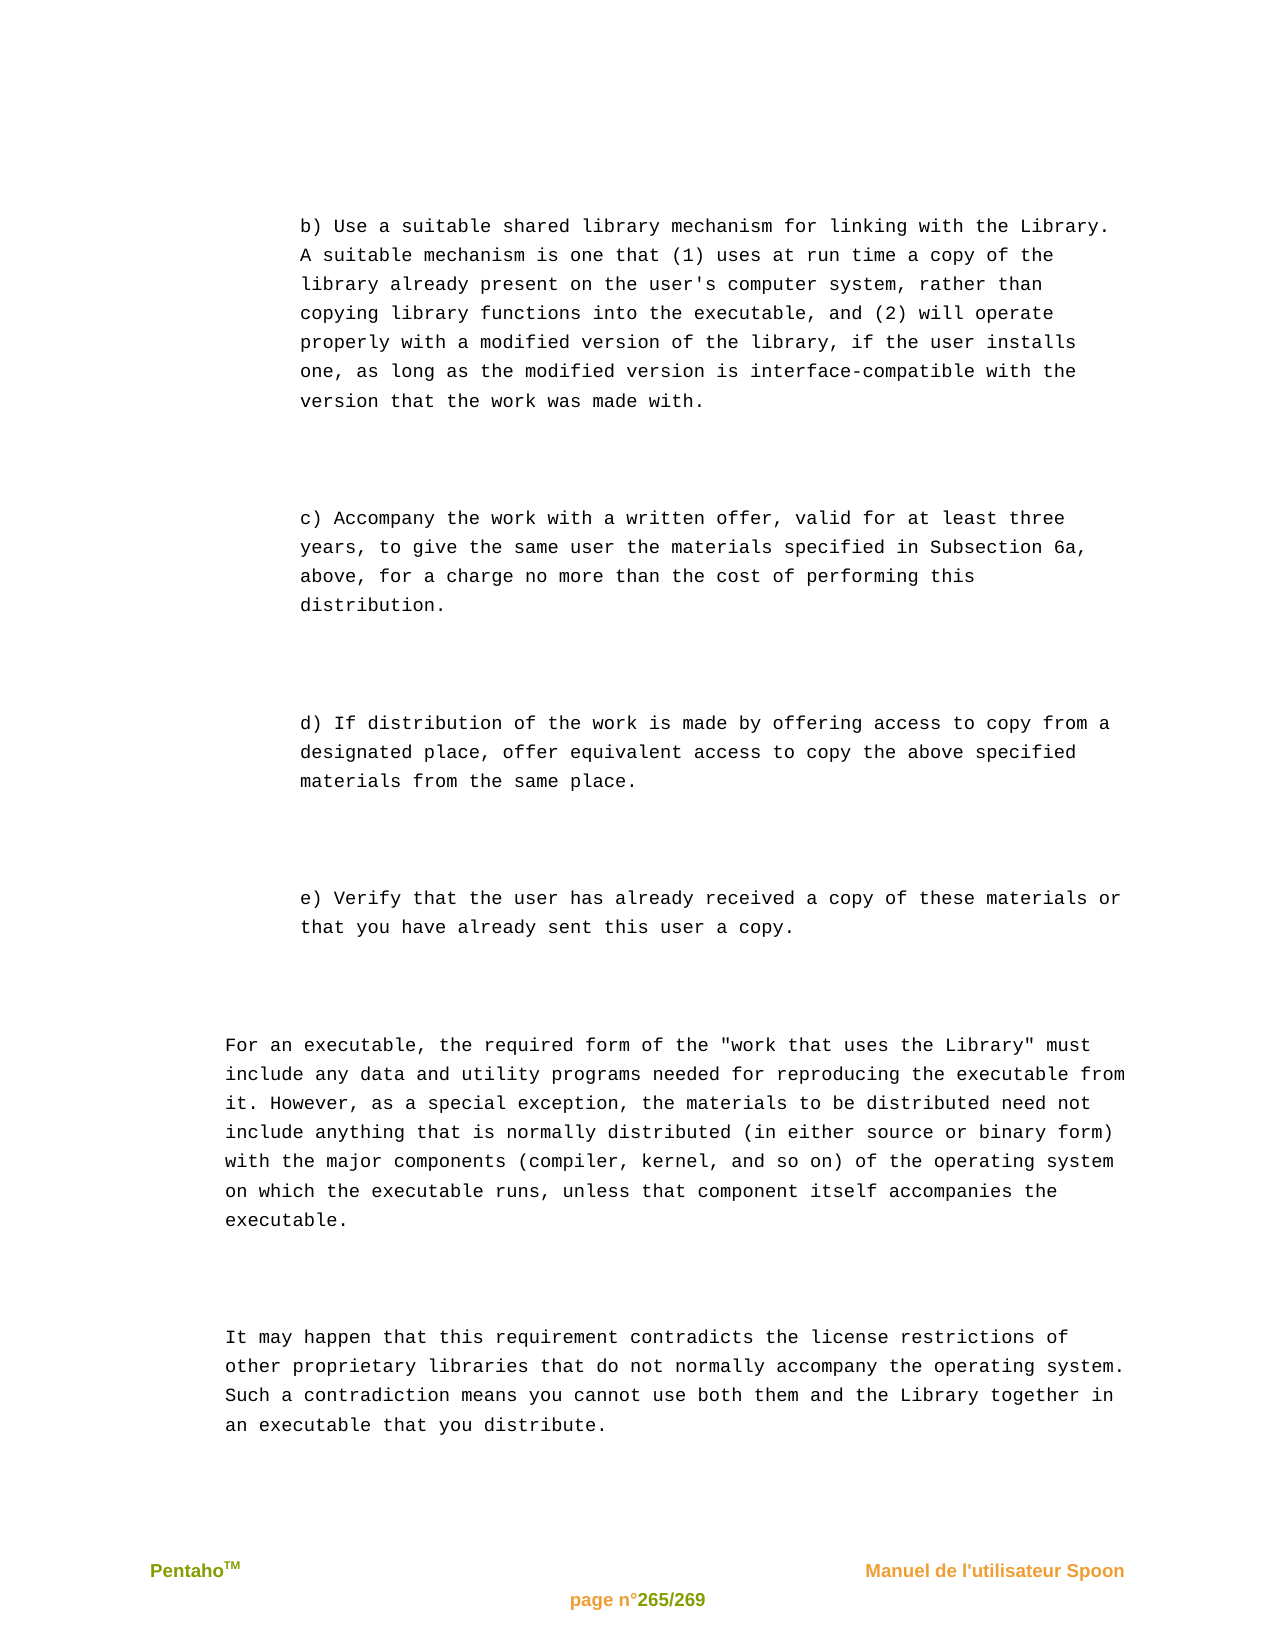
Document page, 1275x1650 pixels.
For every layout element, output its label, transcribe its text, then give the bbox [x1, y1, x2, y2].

text e) Verify that the user has already received a copy of these materials or that you have already sent this user a copy. [300, 881, 1125, 940]
text c) Accompany the work with a written offer, valid for at least three years, to give the same user the materials specified in Subsection 6a, above, for a charge no more than the cost of performing this distribution. [300, 501, 1125, 618]
text d) If distribution of the work is made by offering access to copy from a designated place, offer equivalent access to copy the above specified materials from the same place. [300, 706, 1125, 793]
text For an executable, the required form of the "work that uses the Library" must include any data and utility programs needed for reproducing the executable from it. However, as a special exception, the materials to be distributed need not include anything that is normally distributed (in either source or binary form) with the major components (compiler, kernel, and so on) of the operating system on which the executable runs, unless that component itself accompanies the executable. [225, 1028, 1125, 1232]
text It may happen that this requirement contradicts the license restrictions of other proprietary libraries that do not normally accompany the operating system. Such a contradiction means you cannot use both them and the Library together in an executable that you distribute. [225, 1320, 1125, 1437]
text b) Use a suitable shared library mechanism for linking with the Library. A suitable mechanism is one that (1) uses at run time a copy of the library already present on the user's computer system, rather than copying library functions into the executable, and (2) will operate properly with a modified version of the library, if the user installs one, as long as the modified version is interface-compatible with the version that the work was made with. [300, 209, 1125, 413]
